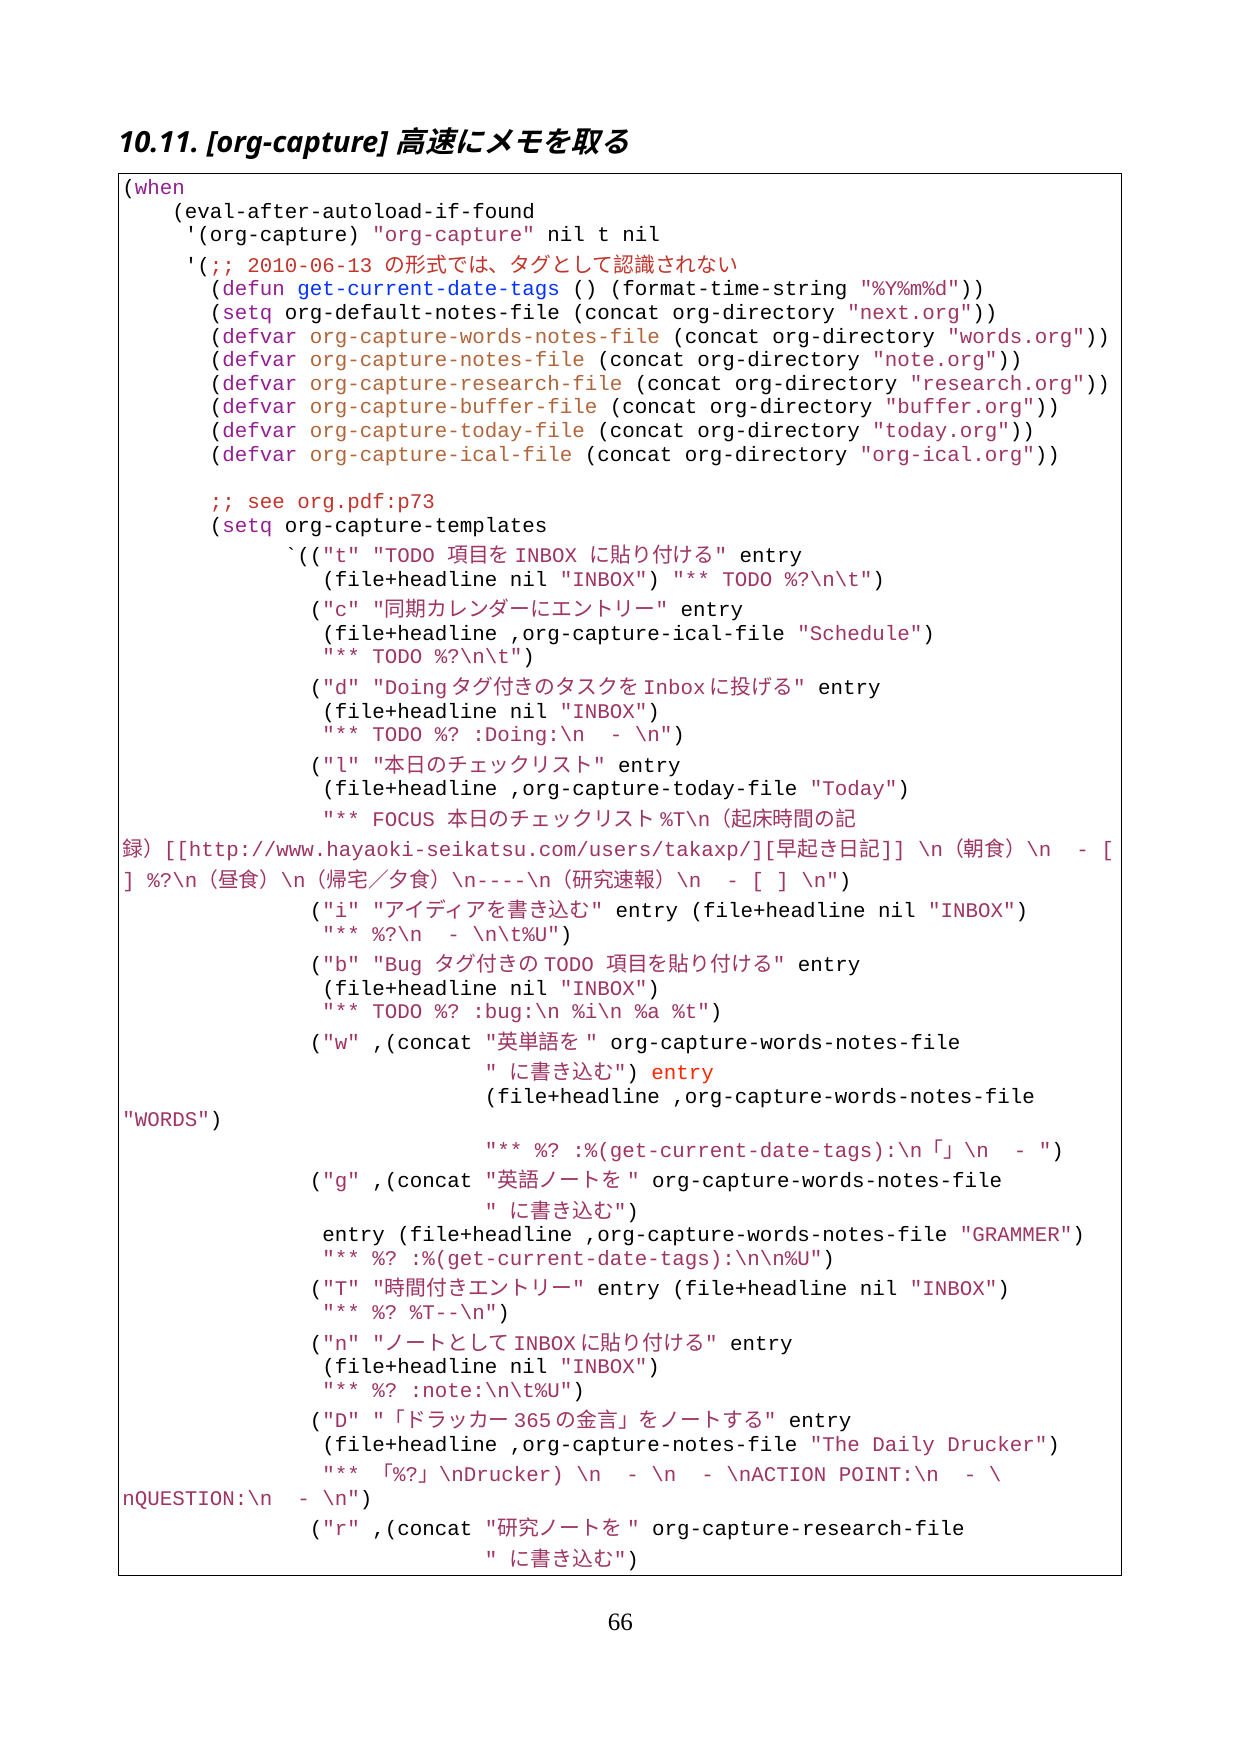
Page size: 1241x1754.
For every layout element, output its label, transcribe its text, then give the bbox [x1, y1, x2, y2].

text "** %?\n - \n\t%U") [119, 920, 1121, 943]
text `(("t" "TODO 項目を INBOX に貼り付ける" entry [119, 534, 1121, 565]
text ("n" "ノートとしてINBOXに貼り付ける" entry [119, 1322, 1121, 1352]
text (file+headline ,org-capture-ical-file "Schedule") [119, 619, 1121, 643]
text ("g" ,(concat "英語ノートを " org-capture-words-notes-file [119, 1159, 1121, 1190]
text "** TODO %? :Doing:\n - \n") [119, 720, 1121, 744]
text "** 「%?」\nDrucker) \n - \n - \nACTION POINT:\n - \nQUESTION:\n - \n") [119, 1453, 1121, 1508]
text (defun get-current-date-tags () (format-time-string "%Y%m%d")) [119, 274, 1121, 298]
text "** TODO %?\n\t") [119, 643, 1121, 666]
text ("w" ,(concat "英単語を " org-capture-words-notes-file [119, 1021, 1121, 1051]
text ("b" "Bug タグ付きの TODO 項目を貼り付ける" entry [119, 943, 1121, 974]
text ("c" "同期カレンダーにエントリー" entry [119, 588, 1121, 619]
text "** %? :note:\n\t%U") [119, 1376, 1121, 1399]
text (file+headline ,org-capture-words-notes-file "WORDS") [119, 1082, 1121, 1129]
text '(org-capture) "org-capture" nil t nil [119, 220, 1121, 244]
text ;; see org.pdf:p73 [119, 487, 1121, 511]
text "** FOCUS 本日のチェックリスト %T\n（起床時間の記録）[[http://www.hayaoki-seikatsu.com/users/takaxp/][早起き日記]] \n（朝食）\n - [ ] %?\n（昼食）\n（帰宅／夕食）\n----\n（研究速報）\n - [ ] \n") [119, 798, 1121, 889]
text " に書き込む") [119, 1190, 1121, 1220]
subtitle [org-capture] 高速にメモを取る [118, 118, 1122, 161]
text ("T" "時間付きエントリー" entry (file+headline nil "INBOX") [119, 1268, 1121, 1298]
text (file+headline ,org-capture-today-file "Today") [119, 774, 1121, 798]
text (file+headline nil "INBOX") [119, 1352, 1121, 1376]
text " に書き込む") [119, 1538, 1121, 1575]
text (when [119, 174, 1121, 197]
text (eval-after-autoload-if-found [119, 197, 1121, 220]
text "** TODO %? :bug:\n %i\n %a %t") [119, 997, 1121, 1021]
text ("D" "「ドラッカー365の金言」をノートする" entry [119, 1399, 1121, 1430]
text entry (file+headline ,org-capture-words-notes-file "GRAMMER") [119, 1220, 1121, 1244]
text "** %? :%(get-current-date-tags):\n\n%U") [119, 1244, 1121, 1268]
text ("i" "アイディアを書き込む" entry (file+headline nil "INBOX") [119, 889, 1121, 920]
text ("r" ,(concat "研究ノートを " org-capture-research-file [119, 1508, 1121, 1538]
text (defvar org-capture-research-file (concat org-directory "research.org")) [119, 369, 1121, 393]
text (file+headline ,org-capture-notes-file "The Daily Drucker") [119, 1430, 1121, 1453]
text (setq org-capture-templates [119, 511, 1121, 534]
text ("l" "本日のチェックリスト" entry [119, 744, 1121, 774]
text (defvar org-capture-words-notes-file (concat org-directory "words.org")) [119, 322, 1121, 345]
text (defvar org-capture-ical-file (concat org-directory "org-ical.org")) [119, 440, 1121, 463]
text (setq org-default-notes-file (concat org-directory "next.org")) [119, 298, 1121, 322]
text (file+headline nil "INBOX") [119, 974, 1121, 997]
text '(;; 2010-06-13 の形式では、タグとして認識されない [119, 244, 1121, 274]
text ("d" "Doingタグ付きのタスクをInboxに投げる" entry [119, 666, 1121, 697]
text (defvar org-capture-buffer-file (concat org-directory "buffer.org")) [119, 393, 1121, 416]
text (defvar org-capture-today-file (concat org-directory "today.org")) [119, 416, 1121, 440]
text (file+headline nil "INBOX") "** TODO %?\n\t") [119, 565, 1121, 588]
text (defvar org-capture-notes-file (concat org-directory "note.org")) [119, 345, 1121, 369]
text "** %? %T--\n") [119, 1298, 1121, 1322]
text (file+headline nil "INBOX") [119, 697, 1121, 720]
text " に書き込む") entry [119, 1051, 1121, 1082]
text "** %? :%(get-current-date-tags):\n「」\n - ") [119, 1129, 1121, 1159]
